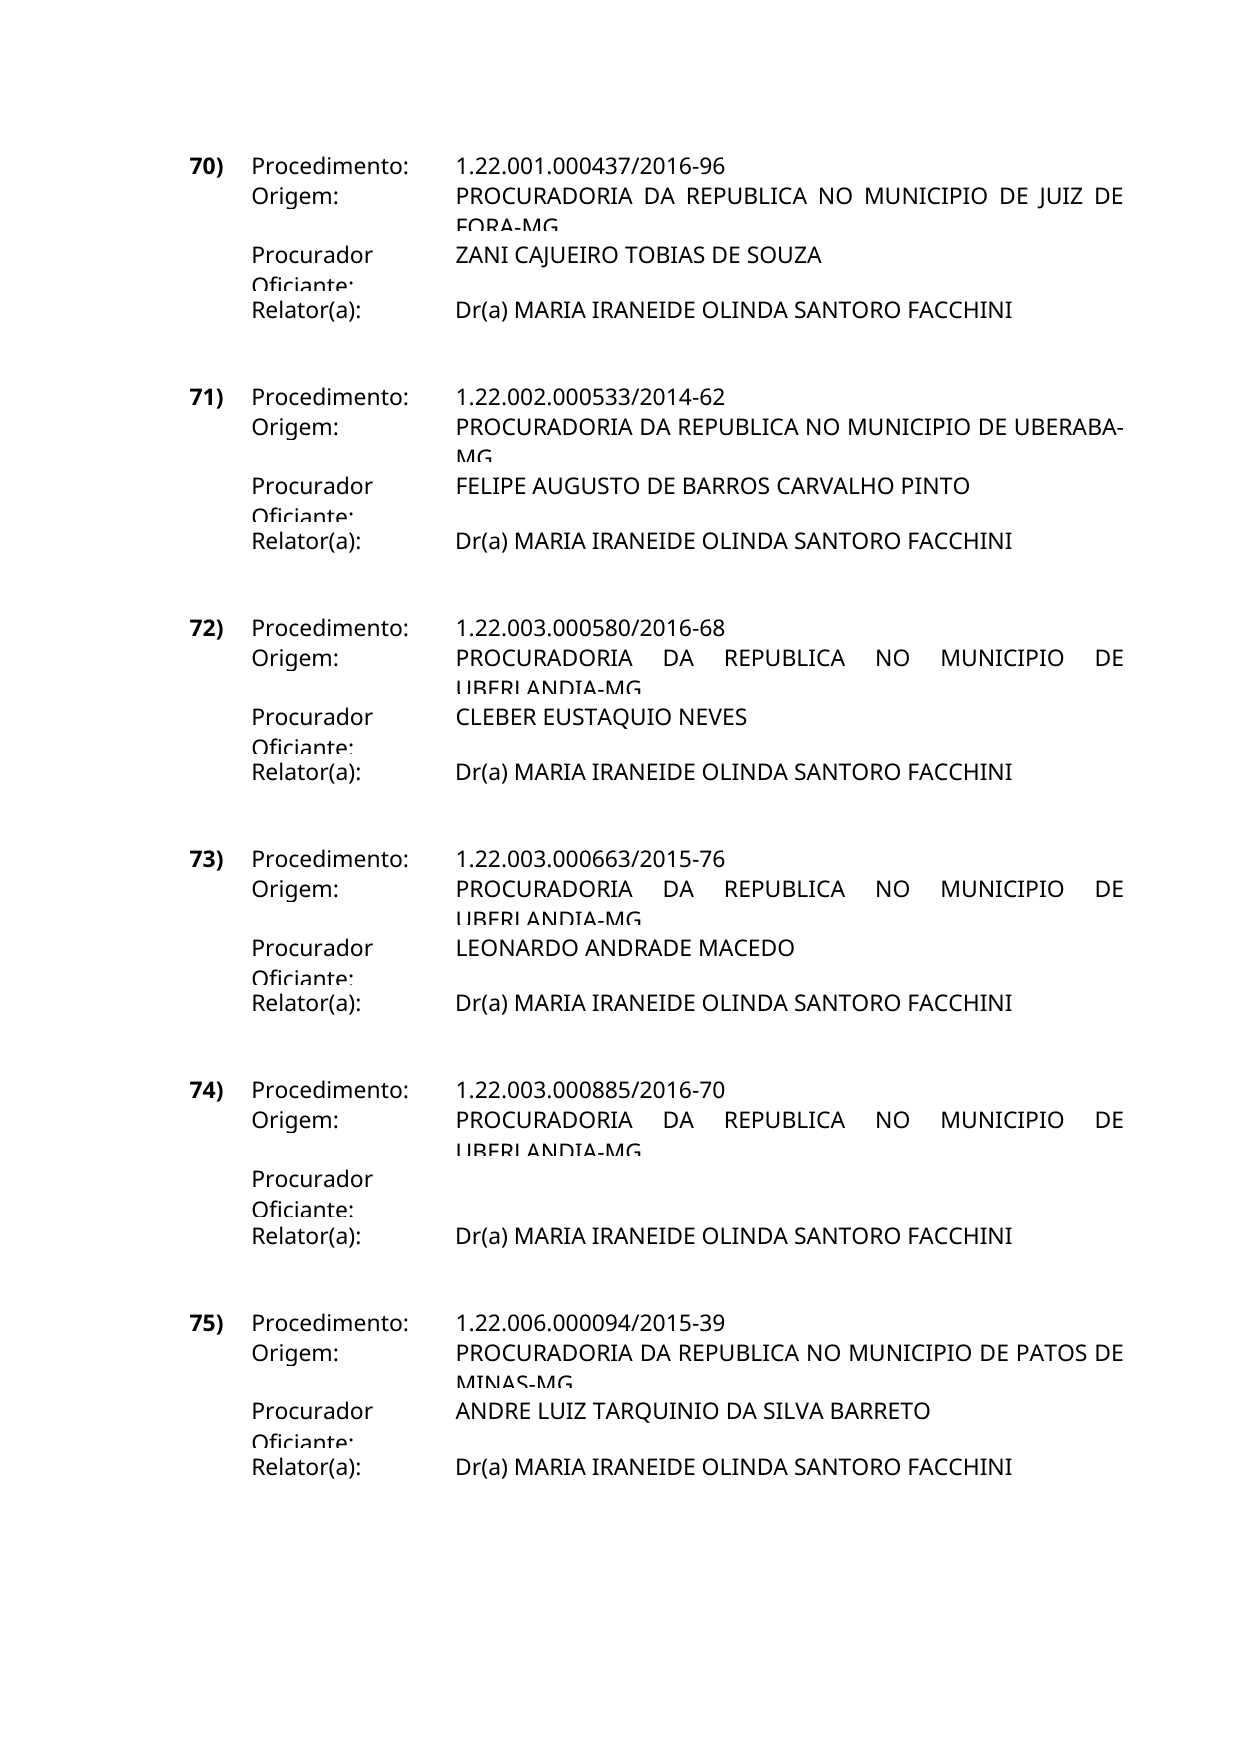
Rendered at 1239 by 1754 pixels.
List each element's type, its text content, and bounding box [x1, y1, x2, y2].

table_cell [189, 440, 251, 462]
table_cell [0, 1337, 189, 1365]
table_header Dr(a) MARIA IRANEIDE OLINDA SANTORO FACCHINI [455, 294, 1122, 323]
table_cell 71) [189, 381, 251, 409]
table_cell 72) [189, 612, 251, 641]
table_cell PROCURADORIA DA REPUBLICA NO MUNICIPIO DE PATOS DE MINAS-MG [455, 1337, 1124, 1388]
table_cell [0, 1074, 189, 1103]
table_cell [1125, 555, 1239, 612]
table_cell [189, 462, 251, 469]
table_cell [189, 525, 251, 555]
table_cell PROCURADORIA DA REPUBLICA NO MUNICIPIO DE UBERABA-MG [455, 411, 1124, 462]
table_cell [1125, 1017, 1239, 1074]
table_header [189, 0, 251, 150]
table_cell [455, 786, 1124, 843]
table_cell [1125, 693, 1239, 701]
table_cell [0, 924, 189, 932]
table_cell [1125, 642, 1239, 671]
table_cell [189, 239, 251, 289]
table_cell [0, 987, 189, 1017]
table_cell [1125, 756, 1239, 786]
table_header Relator(a): [251, 756, 455, 785]
table_cell Origem: [251, 1104, 455, 1133]
table_cell [251, 209, 455, 231]
table_cell LEONARDO ANDRADE MACEDO [455, 932, 1124, 983]
table_cell [251, 324, 455, 381]
table_cell [189, 180, 251, 208]
table_cell [1125, 209, 1239, 231]
table_cell [0, 1017, 189, 1074]
table_cell [189, 324, 251, 381]
table_cell [0, 1250, 189, 1307]
table_cell [189, 555, 251, 612]
table_cell [1125, 1307, 1239, 1335]
table_cell [251, 462, 455, 469]
table_cell Procedimento: [251, 843, 455, 872]
table_header Dr(a) MARIA IRANEIDE OLINDA SANTORO FACCHINI [455, 1220, 1122, 1248]
table_cell [251, 440, 455, 462]
table_cell [1125, 1220, 1239, 1250]
table_cell [189, 1017, 251, 1074]
table_header [455, 0, 1124, 150]
table_cell [189, 671, 251, 693]
table_cell [189, 1250, 251, 1307]
table_cell [1125, 150, 1239, 178]
table_header Dr(a) MARIA IRANEIDE OLINDA SANTORO FACCHINI [455, 756, 1122, 785]
table_cell 1.22.003.000663/2015-76 [455, 843, 1124, 872]
table_cell [1125, 324, 1239, 381]
table_cell [189, 1395, 251, 1446]
table_cell [455, 1155, 1124, 1163]
table_cell [189, 294, 251, 324]
table_cell [251, 671, 455, 693]
table_cell [455, 462, 1124, 469]
table_cell [251, 786, 455, 843]
table_cell [455, 555, 1124, 612]
table_cell [251, 1250, 455, 1307]
table_cell [1125, 1074, 1239, 1103]
table_cell [1125, 1451, 1239, 1481]
table_cell [0, 671, 189, 693]
table_cell [1125, 180, 1239, 208]
table_cell [189, 1104, 251, 1133]
table_cell [1125, 381, 1239, 409]
table_cell [189, 1337, 251, 1365]
table_cell [455, 924, 1124, 932]
table_cell Origem: [251, 180, 455, 208]
table_cell 73) [189, 843, 251, 872]
table_cell [455, 1017, 1124, 1074]
table_cell [0, 1133, 189, 1155]
table_cell [251, 1155, 455, 1163]
table_cell [0, 843, 189, 872]
table_cell Procedimento: [251, 612, 455, 641]
table_cell [1125, 411, 1239, 439]
table_cell Procurador Oficiante: [251, 1163, 455, 1217]
table_cell [189, 1365, 251, 1388]
table_cell [189, 701, 251, 752]
table_cell [189, 902, 251, 924]
table_cell PROCURADORIA DA REPUBLICA NO MUNICIPIO DE UBERLANDIA-MG [455, 642, 1124, 693]
table_cell [189, 924, 251, 932]
table_header [0, 0, 189, 150]
table_cell [189, 873, 251, 902]
table_cell [1125, 873, 1239, 902]
table_cell [189, 1155, 251, 1163]
table_cell 1.22.002.000533/2014-62 [455, 381, 1124, 409]
table_header [251, 0, 455, 150]
table_cell 1.22.001.000437/2016-96 [455, 150, 1124, 178]
table_cell [0, 525, 189, 555]
table_cell 70) [189, 150, 251, 178]
table_cell [455, 231, 1124, 238]
table_cell CLEBER EUSTAQUIO NEVES [455, 701, 1124, 752]
table_cell Procurador Oficiante: [251, 239, 455, 291]
table_cell 1.22.003.000580/2016-68 [455, 612, 1124, 641]
table_cell [0, 381, 189, 409]
table_cell [0, 231, 189, 238]
table_cell [189, 209, 251, 231]
table_cell [0, 1104, 189, 1133]
table_cell [0, 1395, 189, 1446]
table_cell [1125, 1155, 1239, 1163]
table_header Relator(a): [251, 987, 455, 1016]
table_cell [0, 612, 189, 641]
table_cell [0, 786, 189, 843]
table_cell [0, 209, 189, 231]
table_cell [1125, 786, 1239, 843]
table_cell Origem: [251, 411, 455, 439]
table_cell [189, 411, 251, 439]
table_cell Procedimento: [251, 150, 455, 178]
table_cell [1125, 1250, 1239, 1307]
table_cell [0, 150, 189, 178]
table_cell [0, 932, 189, 983]
table_cell FELIPE AUGUSTO DE BARROS CARVALHO PINTO [455, 470, 1124, 521]
table_cell [455, 1163, 1124, 1217]
table_cell [0, 1365, 189, 1388]
table_cell [251, 1133, 455, 1155]
table_header Relator(a): [251, 294, 455, 323]
table_cell [1125, 1133, 1239, 1155]
table_header Relator(a): [251, 1451, 455, 1479]
table_cell [1125, 1395, 1239, 1446]
table_cell [0, 411, 189, 439]
table_cell ANDRE LUIZ TARQUINIO DA SILVA BARRETO [455, 1395, 1124, 1446]
table_cell [1125, 902, 1239, 924]
table_cell [1125, 1365, 1239, 1388]
table_cell [251, 1388, 455, 1395]
table_cell Origem: [251, 1337, 455, 1365]
table_cell [0, 756, 189, 786]
table_cell [189, 1451, 251, 1481]
table_cell Procurador Oficiante: [251, 701, 455, 753]
table_cell [0, 1451, 189, 1481]
table_cell Origem: [251, 873, 455, 902]
table_cell [0, 180, 189, 208]
table_cell [0, 701, 189, 752]
table_cell [251, 1365, 455, 1388]
table_cell [189, 693, 251, 701]
table_cell [1125, 525, 1239, 555]
table_cell 1.22.003.000885/2016-70 [455, 1074, 1124, 1103]
table_cell [251, 231, 455, 238]
table_cell [0, 462, 189, 469]
table_cell [0, 693, 189, 701]
table_header Dr(a) MARIA IRANEIDE OLINDA SANTORO FACCHINI [455, 987, 1122, 1016]
table_cell [1125, 1337, 1239, 1365]
table_cell [1125, 924, 1239, 932]
table_cell [0, 294, 189, 324]
table_cell PROCURADORIA DA REPUBLICA NO MUNICIPIO DE UBERLANDIA-MG [455, 873, 1124, 924]
table_header [1125, 0, 1239, 150]
table_cell 75) [189, 1307, 251, 1335]
table_cell [1125, 294, 1239, 324]
table_cell [0, 1388, 189, 1395]
table_cell [1125, 1104, 1239, 1133]
table_cell [0, 555, 189, 612]
table_cell [251, 924, 455, 932]
table_cell [0, 873, 189, 902]
table_header Dr(a) MARIA IRANEIDE OLINDA SANTORO FACCHINI [455, 525, 1122, 554]
table_cell [0, 1163, 189, 1217]
table_cell [0, 239, 189, 289]
table_cell [1125, 440, 1239, 462]
table_cell [0, 902, 189, 924]
table_cell [251, 1017, 455, 1074]
table_cell [189, 756, 251, 786]
table_cell [0, 1155, 189, 1163]
table_header Dr(a) MARIA IRANEIDE OLINDA SANTORO FACCHINI [455, 1451, 1122, 1479]
table_cell [189, 1220, 251, 1250]
table_cell [251, 902, 455, 924]
table_cell [1125, 932, 1239, 983]
table_cell [0, 324, 189, 381]
table_header Relator(a): [251, 1220, 455, 1248]
table_cell [189, 932, 251, 983]
table_cell [1125, 1388, 1239, 1395]
table_cell [189, 987, 251, 1017]
table_cell [0, 1307, 189, 1335]
table_cell [0, 470, 189, 521]
table_cell [1125, 239, 1239, 289]
table_cell [0, 440, 189, 462]
table_cell [1125, 231, 1239, 238]
table_cell [189, 1388, 251, 1395]
table_cell Procedimento: [251, 1307, 455, 1335]
table_cell [189, 470, 251, 521]
table_cell [1125, 843, 1239, 872]
table_cell [1125, 671, 1239, 693]
table_header Relator(a): [251, 525, 455, 554]
table_cell Procedimento: [251, 381, 455, 409]
table_cell PROCURADORIA DA REPUBLICA NO MUNICIPIO DE JUIZ DE FORA-MG [455, 180, 1124, 231]
table_cell 1.22.006.000094/2015-39 [455, 1307, 1124, 1335]
table_cell ZANI CAJUEIRO TOBIAS DE SOUZA [455, 239, 1124, 289]
table_cell [0, 642, 189, 671]
table_cell Procurador Oficiante: [251, 1395, 455, 1448]
table_cell [189, 786, 251, 843]
table_cell Origem: [251, 642, 455, 671]
table_cell [1125, 1163, 1239, 1217]
table_cell [455, 693, 1124, 701]
table_cell [189, 1133, 251, 1155]
table_cell [1125, 470, 1239, 521]
table_cell [455, 324, 1124, 381]
table_cell [251, 693, 455, 701]
table_cell Procurador Oficiante: [251, 932, 455, 984]
table_cell [189, 642, 251, 671]
table_cell 74) [189, 1074, 251, 1103]
table_cell [455, 1388, 1124, 1395]
table_cell [1125, 612, 1239, 641]
table_cell Procurador Oficiante: [251, 470, 455, 522]
table_cell [1125, 701, 1239, 752]
table_cell [189, 1163, 251, 1217]
table_cell [0, 1220, 189, 1250]
table_cell [455, 1250, 1124, 1307]
table_cell [189, 231, 251, 238]
table_cell [1125, 987, 1239, 1017]
table_cell PROCURADORIA DA REPUBLICA NO MUNICIPIO DE UBERLANDIA-MG [455, 1104, 1124, 1155]
table_cell [251, 555, 455, 612]
table_cell Procedimento: [251, 1074, 455, 1103]
table_cell [1125, 462, 1239, 469]
